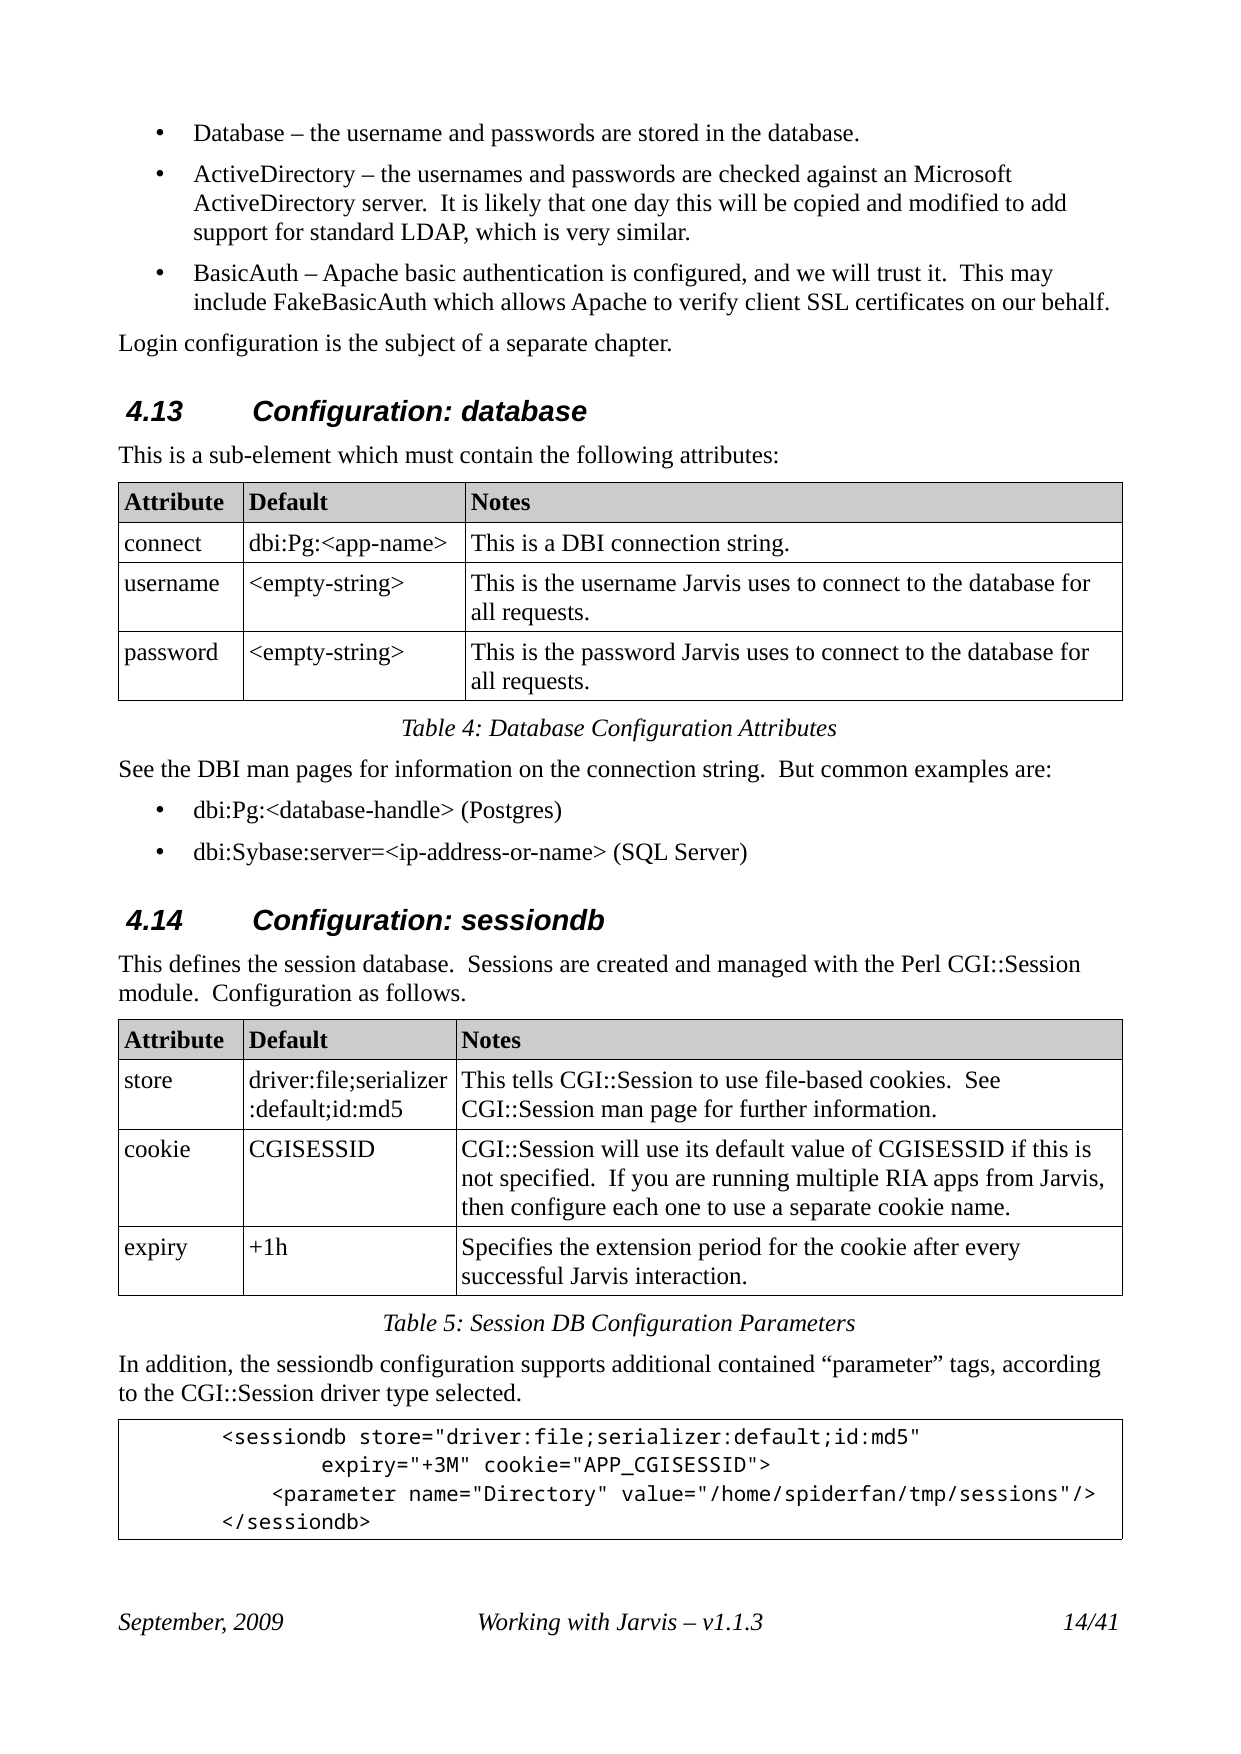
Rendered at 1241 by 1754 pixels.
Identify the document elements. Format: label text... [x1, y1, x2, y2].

table_header Notes [457, 1020, 1122, 1059]
text Login configuration is the subject of a separate chapter. [118, 328, 1122, 357]
table_cell CGI::Session will use its default value of CGISESSID if this is not specified. If you are running multiple RIA apps from Jarvis, then configure each one to use a separate cookie name. [457, 1130, 1122, 1226]
table_cell <empty-string> [244, 563, 465, 631]
text See the DBI man pages for information on the connection string. But common examples are: [118, 754, 1122, 783]
table_cell This tells CGI::Session to use file-based cookies. See CGI::Session man page for further information. [457, 1060, 1122, 1128]
text </sessiondb> [119, 1504, 1122, 1539]
table_cell password [119, 632, 243, 700]
table_cell This is a DBI connection string. [466, 523, 1122, 562]
table_cell connect [119, 523, 243, 562]
list dbi:Pg:<database-handle> (Postgres) [156, 796, 1122, 824]
table_cell This is the password Jarvis uses to connect to the database for all requests. [466, 632, 1122, 700]
list ActiveDirectory – the usernames and passwords are checked against an Microsoft ActiveDirectory server. It is likely that one day this will be copied and modified to add support for standard LDAP, which is very similar. [156, 159, 1122, 246]
table_header Notes [466, 483, 1122, 522]
list Database – the username and passwords are stored in the database. [156, 118, 1122, 147]
list BasicAuth – Apache basic authentication is configured, and we will trust it. This may include FakeBasicAuth which allows Apache to verify client SSL certificates on our behalf. [156, 258, 1122, 316]
table_header Default [244, 483, 465, 522]
subtitle Configuration: sessiondb [118, 903, 1122, 937]
table_cell driver:file;serializer :default;id:md5 [244, 1060, 456, 1128]
text In addition, the sessiondb configuration supports additional contained “parameter” tags, according to the CGI::Session driver type selected. [118, 1349, 1122, 1407]
table_cell +1h [244, 1227, 456, 1295]
table_cell CGISESSID [244, 1130, 456, 1226]
table_cell <empty-string> [244, 632, 465, 700]
table_cell Specifies the extension period for the cookie after every successful Jarvis interaction. [457, 1227, 1122, 1295]
table_cell cookie [119, 1130, 243, 1226]
table_cell store [119, 1060, 243, 1128]
list dbi:Sybase:server=<ip-address-or-name> (SQL Server) [156, 837, 1122, 866]
text This is a sub-element which must contain the following attributes: [118, 440, 1122, 469]
text <sessiondb store="driver:file;serializer:default;id:md5" [119, 1420, 1122, 1448]
table_cell expiry [119, 1227, 243, 1295]
text This defines the session database. Sessions are created and managed with the Perl CGI::Session module. Configuration as follows. [118, 949, 1122, 1007]
text Table 5: Session DB Configuration Parameters [118, 1308, 1122, 1337]
table_header Attribute [119, 1020, 243, 1059]
table_cell This is the username Jarvis uses to connect to the database for all requests. [466, 563, 1122, 631]
table_cell dbi:Pg:<app-name> [244, 523, 465, 562]
table_header Default [244, 1020, 456, 1059]
text expiry="+3M" cookie="APP_CGISESSID"> [119, 1448, 1122, 1476]
table_header Attribute [119, 483, 243, 522]
subtitle Configuration: database [118, 394, 1122, 428]
table_cell username [119, 563, 243, 631]
text Table 4: Database Configuration Attributes [118, 713, 1122, 742]
text <parameter name="Directory" value="/home/spiderfan/tmp/sessions"/> [119, 1476, 1122, 1504]
